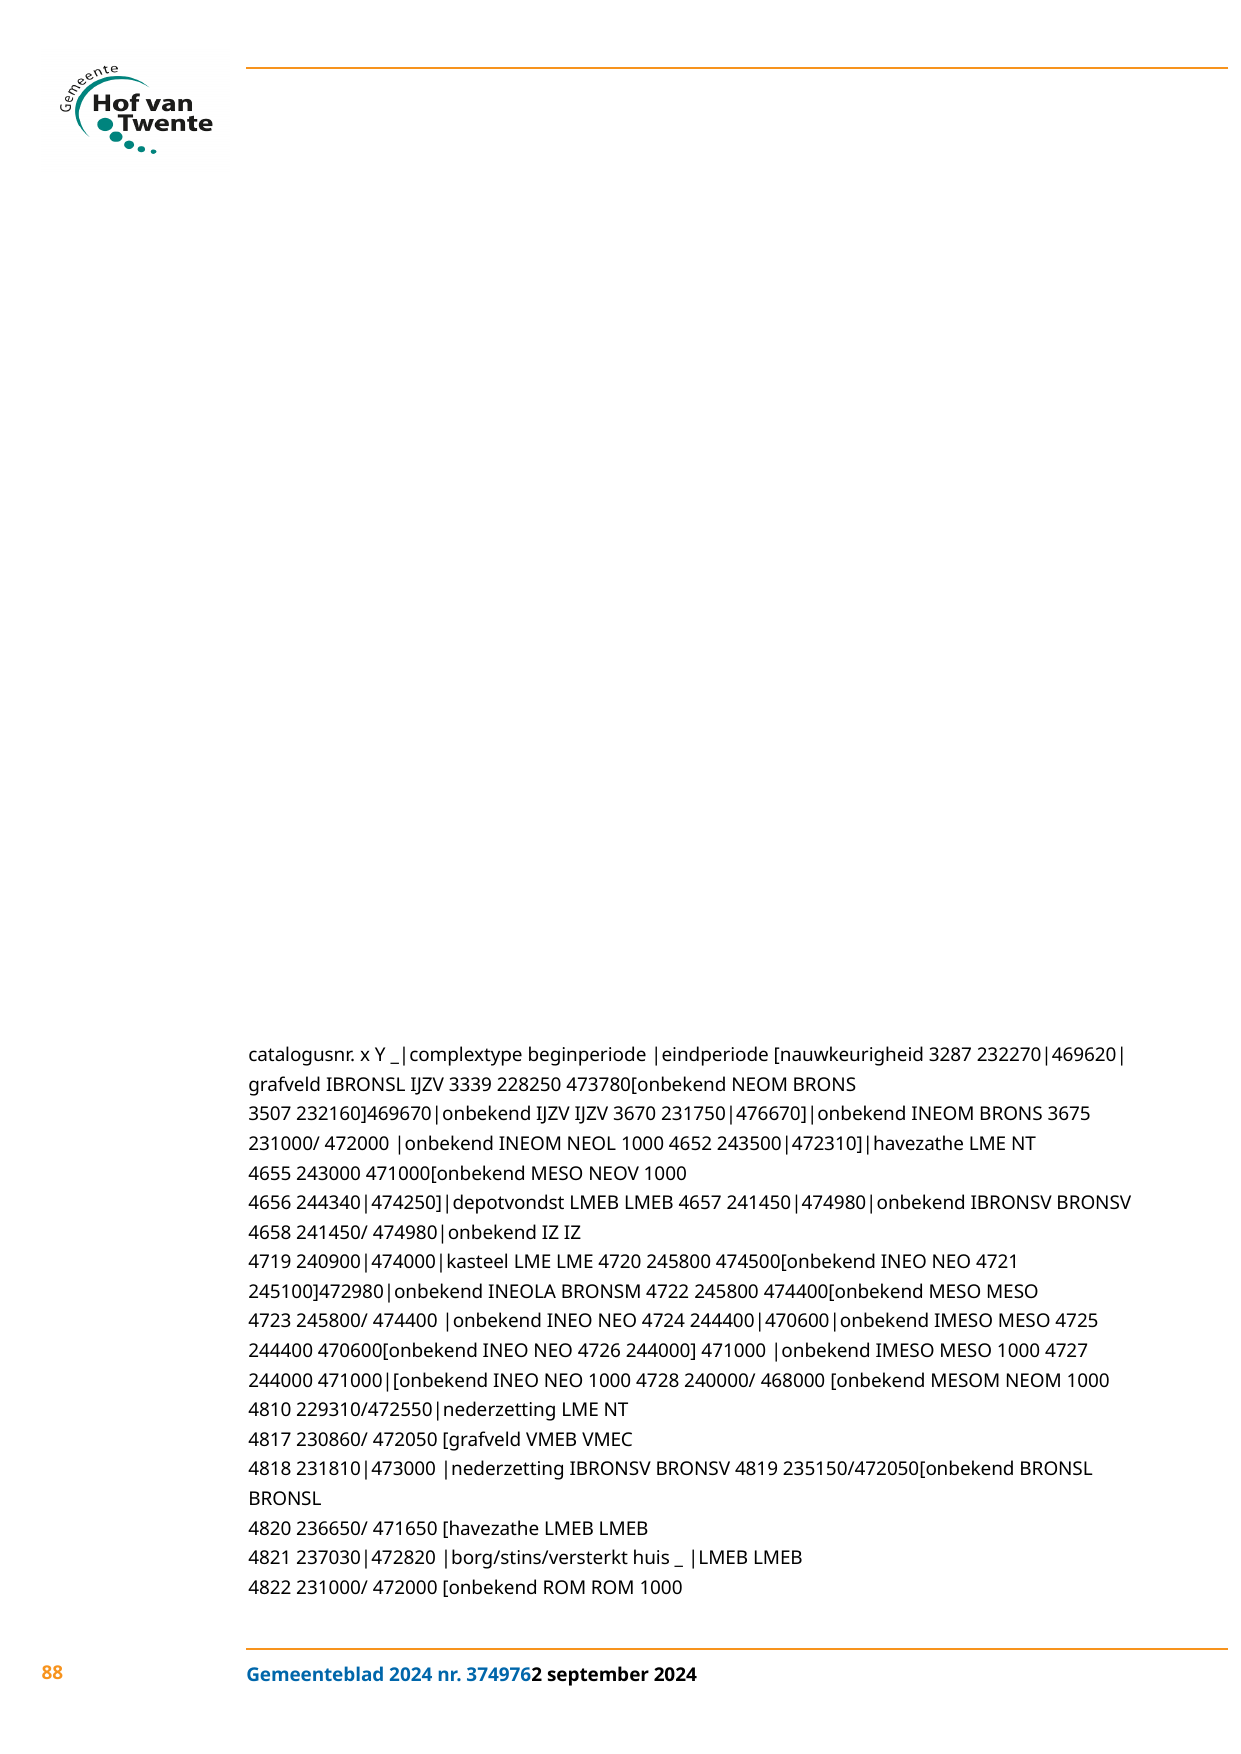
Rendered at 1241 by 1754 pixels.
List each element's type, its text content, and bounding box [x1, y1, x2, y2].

text 4821 237030|472820 |borg/stins/versterkt huis _ |LMEB LMEB [248, 1544, 1152, 1570]
text 4656 244340|474250]|depotvondst LMEB LMEB 4657 241450|474980|onbekend IBRONSV BRONSV 4658 241450/ 474980|onbekend IZ IZ [248, 1189, 1152, 1245]
text 4822 231000/ 472000 [onbekend ROM ROM 1000 [248, 1574, 1152, 1600]
text 4655 243000 471000[onbekend MESO NEOV 1000 [248, 1160, 1152, 1186]
picture [41, 47, 231, 172]
text catalogusnr. x Y _|complextype beginperiode |eindperiode [nauwkeurigheid 3287 232270|469620|grafveld IBRONSL IJZV 3339 228250 473780[onbekend NEOM BRONS [248, 1041, 1152, 1097]
text 4818 231810|473000 |nederzetting IBRONSV BRONSV 4819 235150/472050[onbekend BRONSL BRONSL [248, 1456, 1152, 1511]
text 4820 236650/ 471650 [havezathe LMEB LMEB [248, 1515, 1152, 1541]
text 4723 245800/ 474400 |onbekend INEO NEO 4724 244400|470600|onbekend IMESO MESO 4725 244400 470600[onbekend INEO NEO 4726 244000] 471000 |onbekend IMESO MESO 1000 4727 244000 471000|[onbekend INEO NEO 1000 4728 240000/ 468000 [onbekend MESOM NEOM 1000 [248, 1308, 1152, 1393]
text 4719 240900|474000|kasteel LME LME 4720 245800 474500[onbekend INEO NEO 4721 245100]472980|onbekend INEOLA BRONSM 4722 245800 474400[onbekend MESO MESO [248, 1248, 1152, 1304]
text 4810 229310/472550|nederzetting LME NT [248, 1396, 1152, 1422]
text 3507 232160]469670|onbekend IJZV IJZV 3670 231750|476670]|onbekend INEOM BRONS 3675 231000/ 472000 |onbekend INEOM NEOL 1000 4652 243500|472310]|havezathe LME NT [248, 1101, 1152, 1156]
text 4817 230860/ 472050 [grafveld VMEB VMEC [248, 1426, 1152, 1452]
